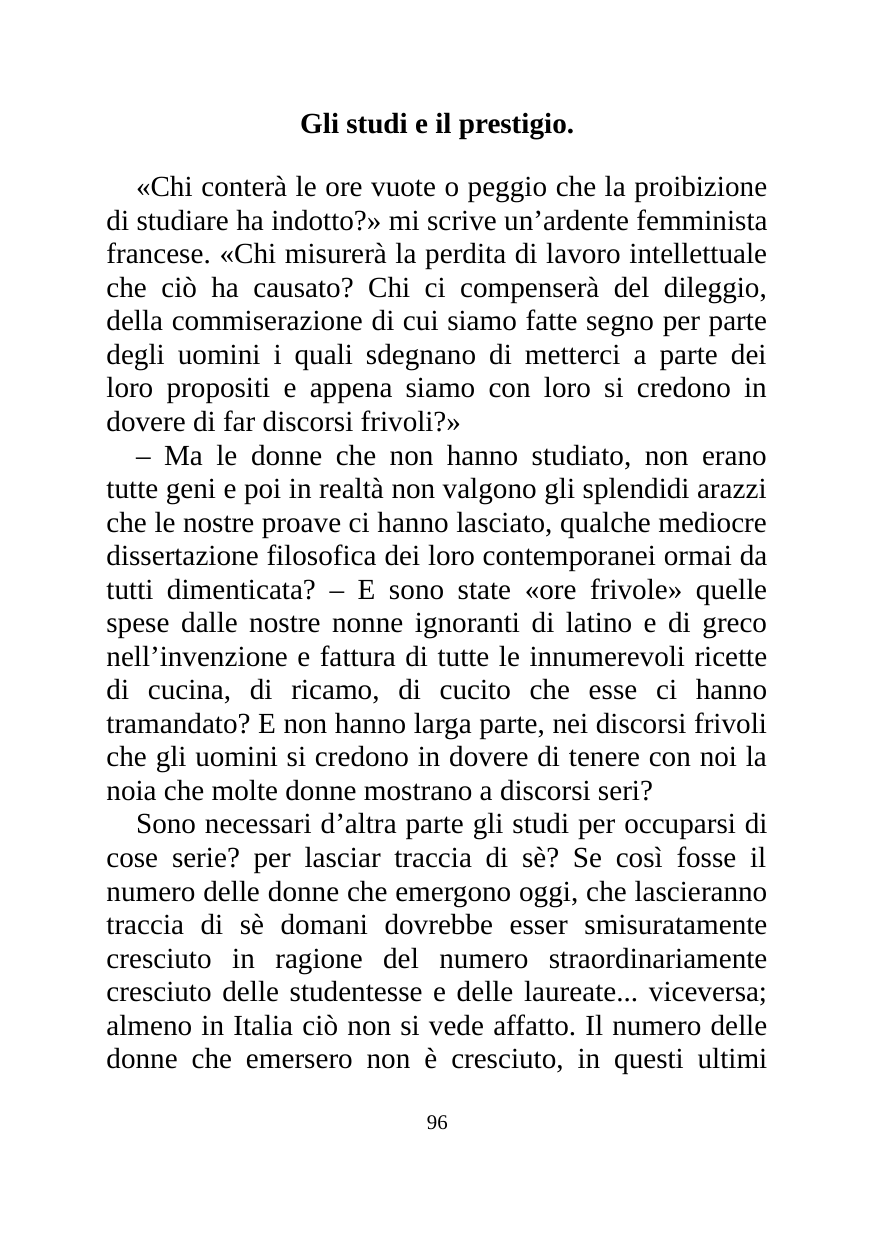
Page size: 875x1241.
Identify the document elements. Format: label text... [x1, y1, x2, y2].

text – Ma le donne che non hanno studiato, non erano tutte geni e poi in realtà non valgono gli splendidi arazzi che le nostre proave ci hanno lasciato, qualche mediocre dissertazione filosofica dei loro contemporanei ormai da tutti dimenticata? – E sono state «ore frivole» quelle spese dalle nostre nonne ignoranti di latino e di greco nell’invenzione e fattura di tutte le innumerevoli ricette di cucina, di ricamo, di cucito che esse ci hanno tramandato? E non hanno larga parte, nei discorsi frivoli che gli uomini si credono in dovere di tenere con noi la noia che molte donne mostrano a discorsi seri? [106, 438, 768, 807]
text Sono necessari d’altra parte gli studi per occuparsi di cose serie? per lasciar traccia di sè? Se così fosse il numero delle donne che emergono oggi, che lascieranno traccia di sè domani dovrebbe esser smisuratamente cresciuto in ragione del numero straordinariamente cresciuto delle studentesse e delle laureate... viceversa; almeno in Italia ciò non si vede affatto. Il numero delle donne che emersero non è cresciuto, in questi ultimi [106, 807, 768, 1075]
subtitle Gli studi e il prestigio. [106, 106, 768, 140]
text «Chi conterà le ore vuote o peggio che la proibizione di studiare ha indotto?» mi scrive un’ardente femminista francese. «Chi misurerà la perdita di lavoro intellettuale che ciò ha causato? Chi ci compenserà del dileggio, della commiserazione di cui siamo fatte segno per parte degli uomini i quali sdegnano di metterci a parte dei loro propositi e appena siamo con loro si credono in dovere di far discorsi frivoli?» [106, 169, 768, 438]
